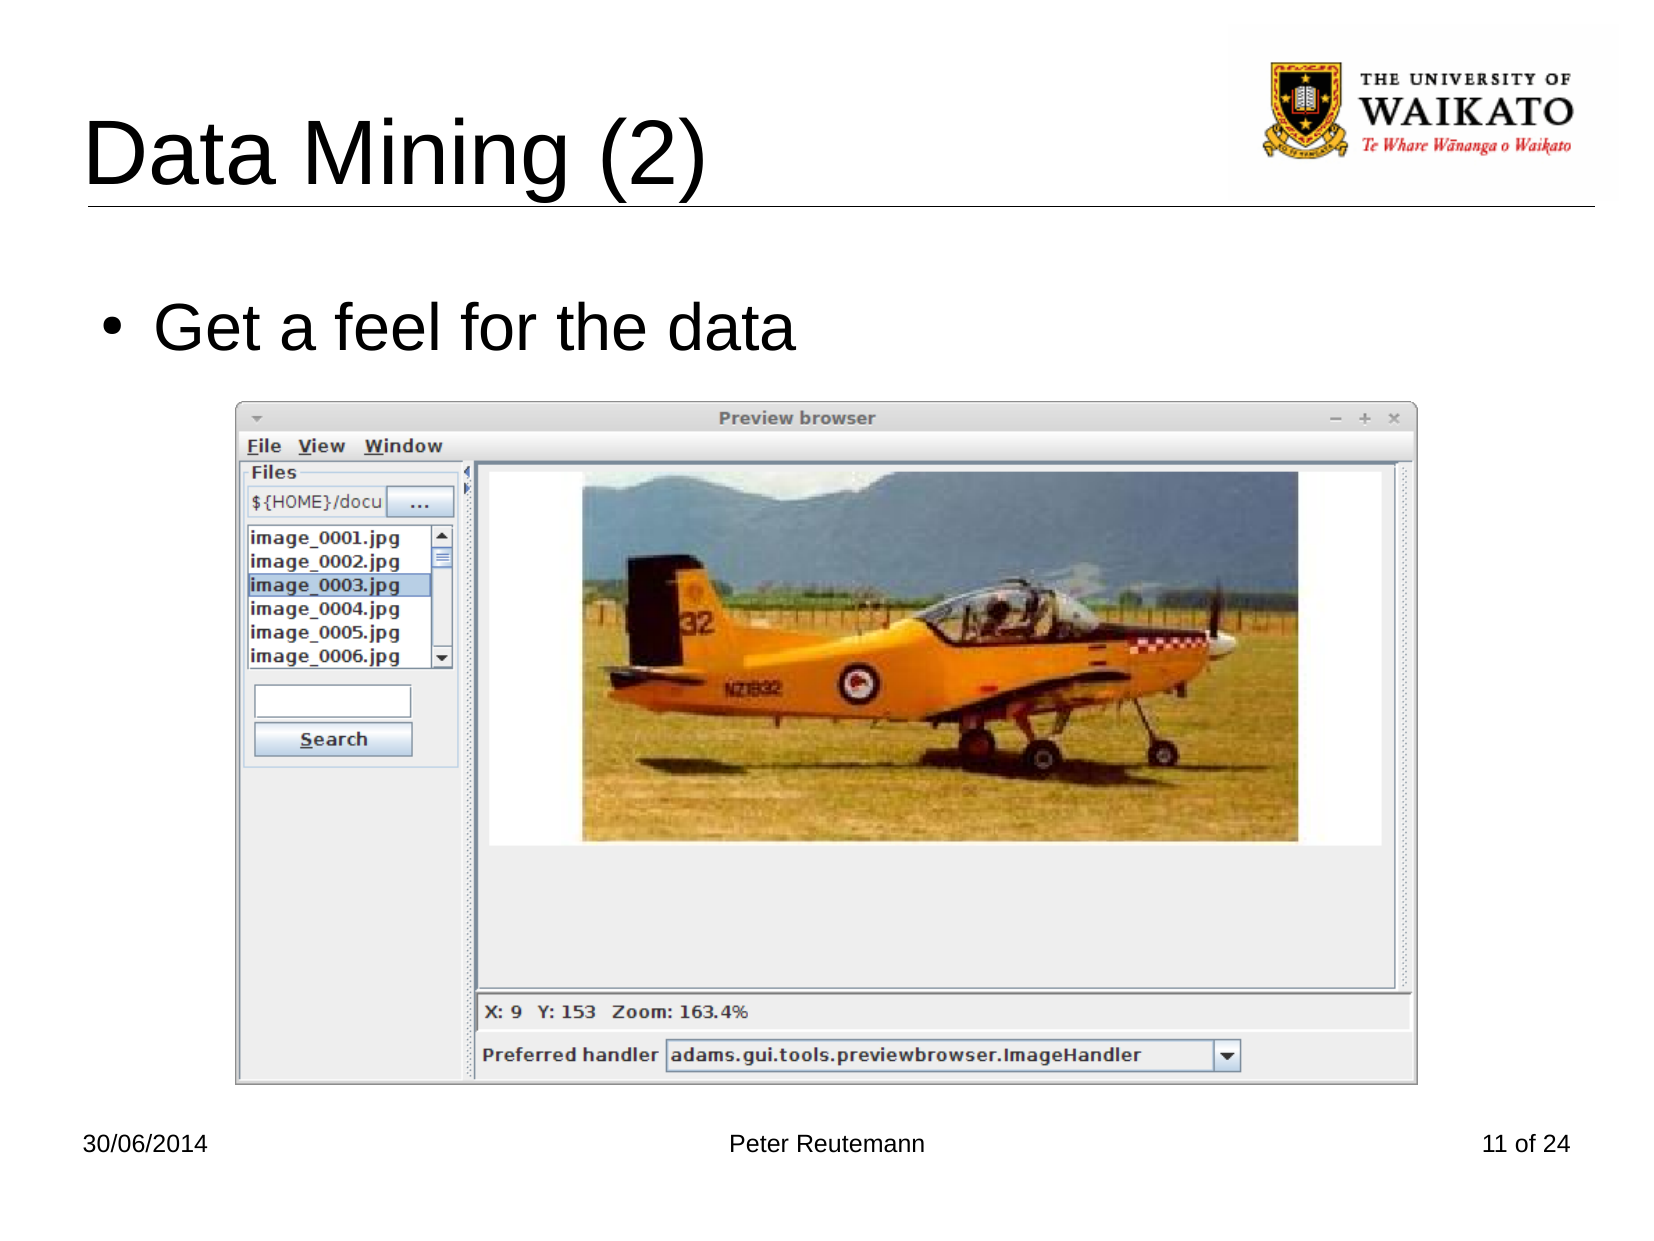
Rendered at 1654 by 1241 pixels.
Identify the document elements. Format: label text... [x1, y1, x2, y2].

picture [235, 401, 1418, 1085]
title Data Mining (2) [82, 49, 1571, 257]
picture [1228, 24, 1619, 201]
list Get a feel for the data [82, 290, 1571, 1010]
